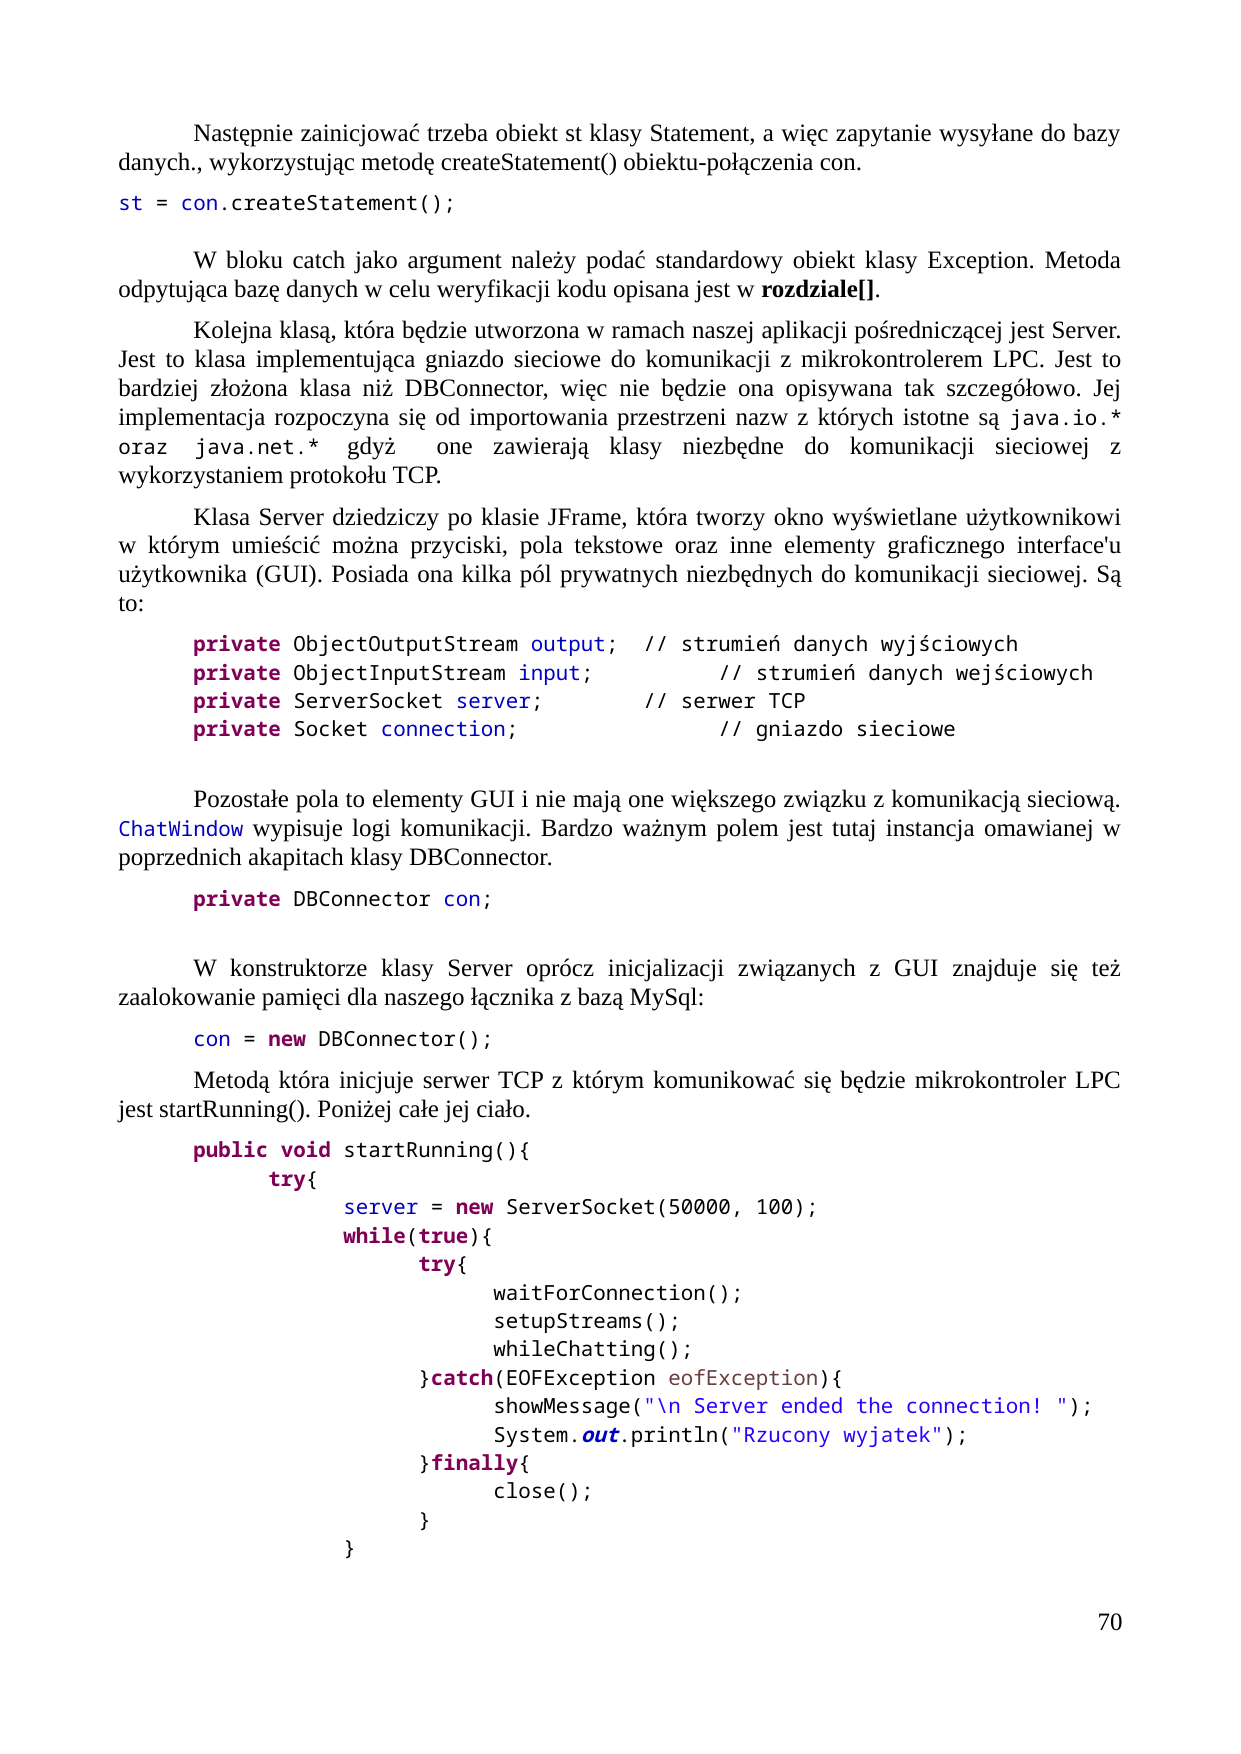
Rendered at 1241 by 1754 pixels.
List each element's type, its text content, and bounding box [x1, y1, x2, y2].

text st = con.createStatement(); [118, 188, 1122, 217]
text }catch(EOFException eofException){ [118, 1363, 1122, 1391]
text showMessage("\n Server ended the connection! "); [118, 1391, 1122, 1420]
text private ObjectInputStream input; // strumień danych wejściowych [118, 658, 1122, 686]
text Klasa Server dziedziczy po klasie JFrame, która tworzy okno wyświetlane użytkownikowi w którym umieścić można przyciski, pola tekstowe oraz inne elementy graficznego interface'u użytkownika (GUI). Posiada ona kilka pól prywatnych niezbędnych do komunikacji sieciowej. Są to: [118, 502, 1122, 617]
text try{ [118, 1164, 1122, 1192]
text con = new DBConnector(); [118, 1023, 1122, 1053]
text private ServerSocket server; // serwer TCP [118, 686, 1122, 714]
text }finally{ [118, 1448, 1122, 1477]
text Pozostałe pola to elementy GUI i nie mają one większego związku z komunikacją sieciową. ChatWindow wypisuje logi komunikacji. Bardzo ważnym polem jest tutaj instancja omawianej w poprzednich akapitach klasy DBConnector. [118, 784, 1122, 871]
text close(); [118, 1477, 1122, 1505]
text public void startRunning(){ [118, 1135, 1122, 1164]
text W konstruktorze klasy Server oprócz inicjalizacji związanych z GUI znajduje się też zaalokowanie pamięci dla naszego łącznika z bazą MySql: [118, 953, 1122, 1011]
text server = new ServerSocket(50000, 100); [118, 1192, 1122, 1221]
text private Socket connection; // gniazdo sieciowe [118, 714, 1122, 743]
text whileChatting(); [118, 1334, 1122, 1363]
text waitForConnection(); [118, 1278, 1122, 1306]
text W bloku catch jako argument należy podać standardowy obiekt klasy Exception. Metoda odpytująca bazę danych w celu weryfikacji kodu opisana jest w rozdziale[]. [118, 245, 1122, 303]
text private ObjectOutputStream output; // strumień danych wyjściowych [118, 629, 1122, 658]
text private DBConnector con; [118, 884, 1122, 912]
text System.out.println("Rzucony wyjatek"); [118, 1420, 1122, 1448]
text Następnie zainicjować trzeba obiekt st klasy Statement, a więc zapytanie wysyłane do bazy danych., wykorzystując metodę createStatement() obiektu-połączenia con. [118, 118, 1122, 176]
text } [118, 1533, 1122, 1562]
text } [118, 1505, 1122, 1533]
text setupStreams(); [118, 1306, 1122, 1334]
text Metodą która inicjuje serwer TCP z którym komunikować się będzie mikrokontroler LPC jest startRunning(). Poniżej całe jej ciało. [118, 1065, 1122, 1123]
text while(true){ [118, 1221, 1122, 1249]
text try{ [118, 1249, 1122, 1278]
text Kolejna klasą, która będzie utworzona w ramach naszej aplikacji pośredniczącej jest Server. Jest to klasa implementująca gniazdo sieciowe do komunikacji z mikrokontrolerem LPC. Jest to bardziej złożona klasa niż DBConnector, więc nie będzie ona opisywana tak szczegółowo. Jej implementacja rozpoczyna się od importowania przestrzeni nazw z których istotne są java.io.* oraz java.net.* gdyż one zawierają klasy niezbędne do komunikacji sieciowej z wykorzystaniem protokołu TCP. [118, 315, 1122, 489]
